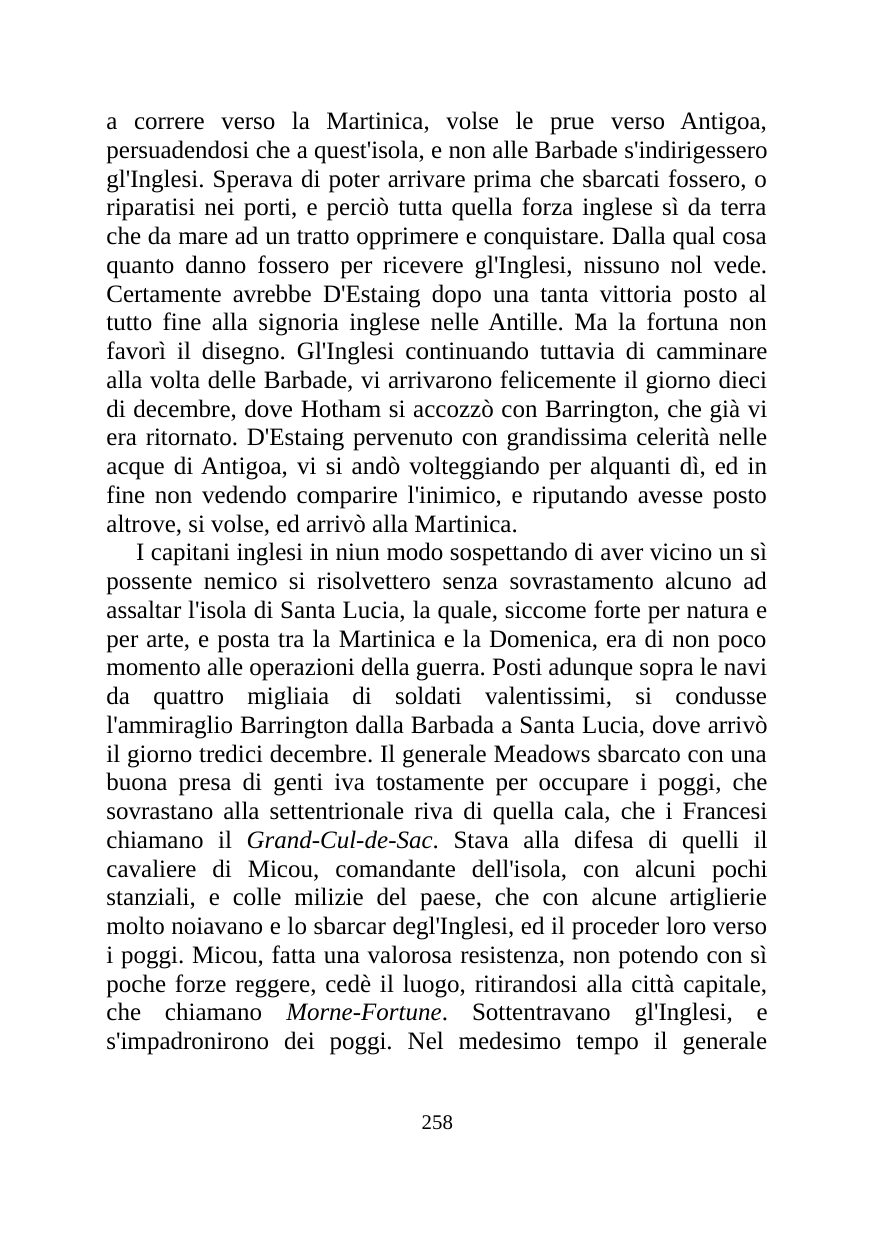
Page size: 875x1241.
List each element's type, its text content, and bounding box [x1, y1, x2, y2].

text I capitani inglesi in niun modo sospettando di aver vicino un sì possente nemico si risolvettero senza sovrastamento alcuno ad assaltar l'isola di Santa Lucia, la quale, siccome forte per natura e per arte, e posta tra la Martinica e la Domenica, era di non poco momento alle operazioni della guerra. Posti adunque sopra le navi da quattro migliaia di soldati valentissimi, si condusse l'ammiraglio Barrington dalla Barbada a Santa Lucia, dove arrivò il giorno tredici decembre. Il generale Meadows sbarcato con una buona presa di genti iva tostamente per occupare i poggi, che sovrastano alla settentrionale riva di quella cala, che i Francesi chiamano il Grand-Cul-de-Sac. Stava alla difesa di quelli il cavaliere di Micou, comandante dell'isola, con alcuni pochi stanziali, e colle milizie del paese, che con alcune artiglierie molto noiavano e lo sbarcar degl'Inglesi, ed il proceder loro verso i poggi. Micou, fatta una valorosa resistenza, non potendo con sì poche forze reggere, cedè il luogo, ritirandosi alla città capitale, che chiamano Morne-Fortune. Sottentravano gl'Inglesi, e s'impadronirono dei poggi. Nel medesimo tempo il generale [106, 537, 768, 1055]
text a correre verso la Martinica, volse le prue verso Antigoa, persuadendosi che a quest'isola, e non alle Barbade s'indirigessero gl'Inglesi. Sperava di poter arrivare prima che sbarcati fossero, o riparatisi nei porti, e perciò tutta quella forza inglese sì da terra che da mare ad un tratto opprimere e conquistare. Dalla qual cosa quanto danno fossero per ricevere gl'Inglesi, nissuno nol vede. Certamente avrebbe D'Estaing dopo una tanta vittoria posto al tutto fine alla signoria inglese nelle Antille. Ma la fortuna non favorì il disegno. Gl'Inglesi continuando tuttavia di camminare alla volta delle Barbade, vi arrivarono felicemente il giorno dieci di decembre, dove Hotham si accozzò con Barrington, che già vi era ritornato. D'Estaing pervenuto con grandissima celerità nelle acque di Antigoa, vi si andò volteggiando per alquanti dì, ed in fine non vedendo comparire l'inimico, e riputando avesse posto altrove, si volse, ed arrivò alla Martinica. [106, 106, 768, 537]
